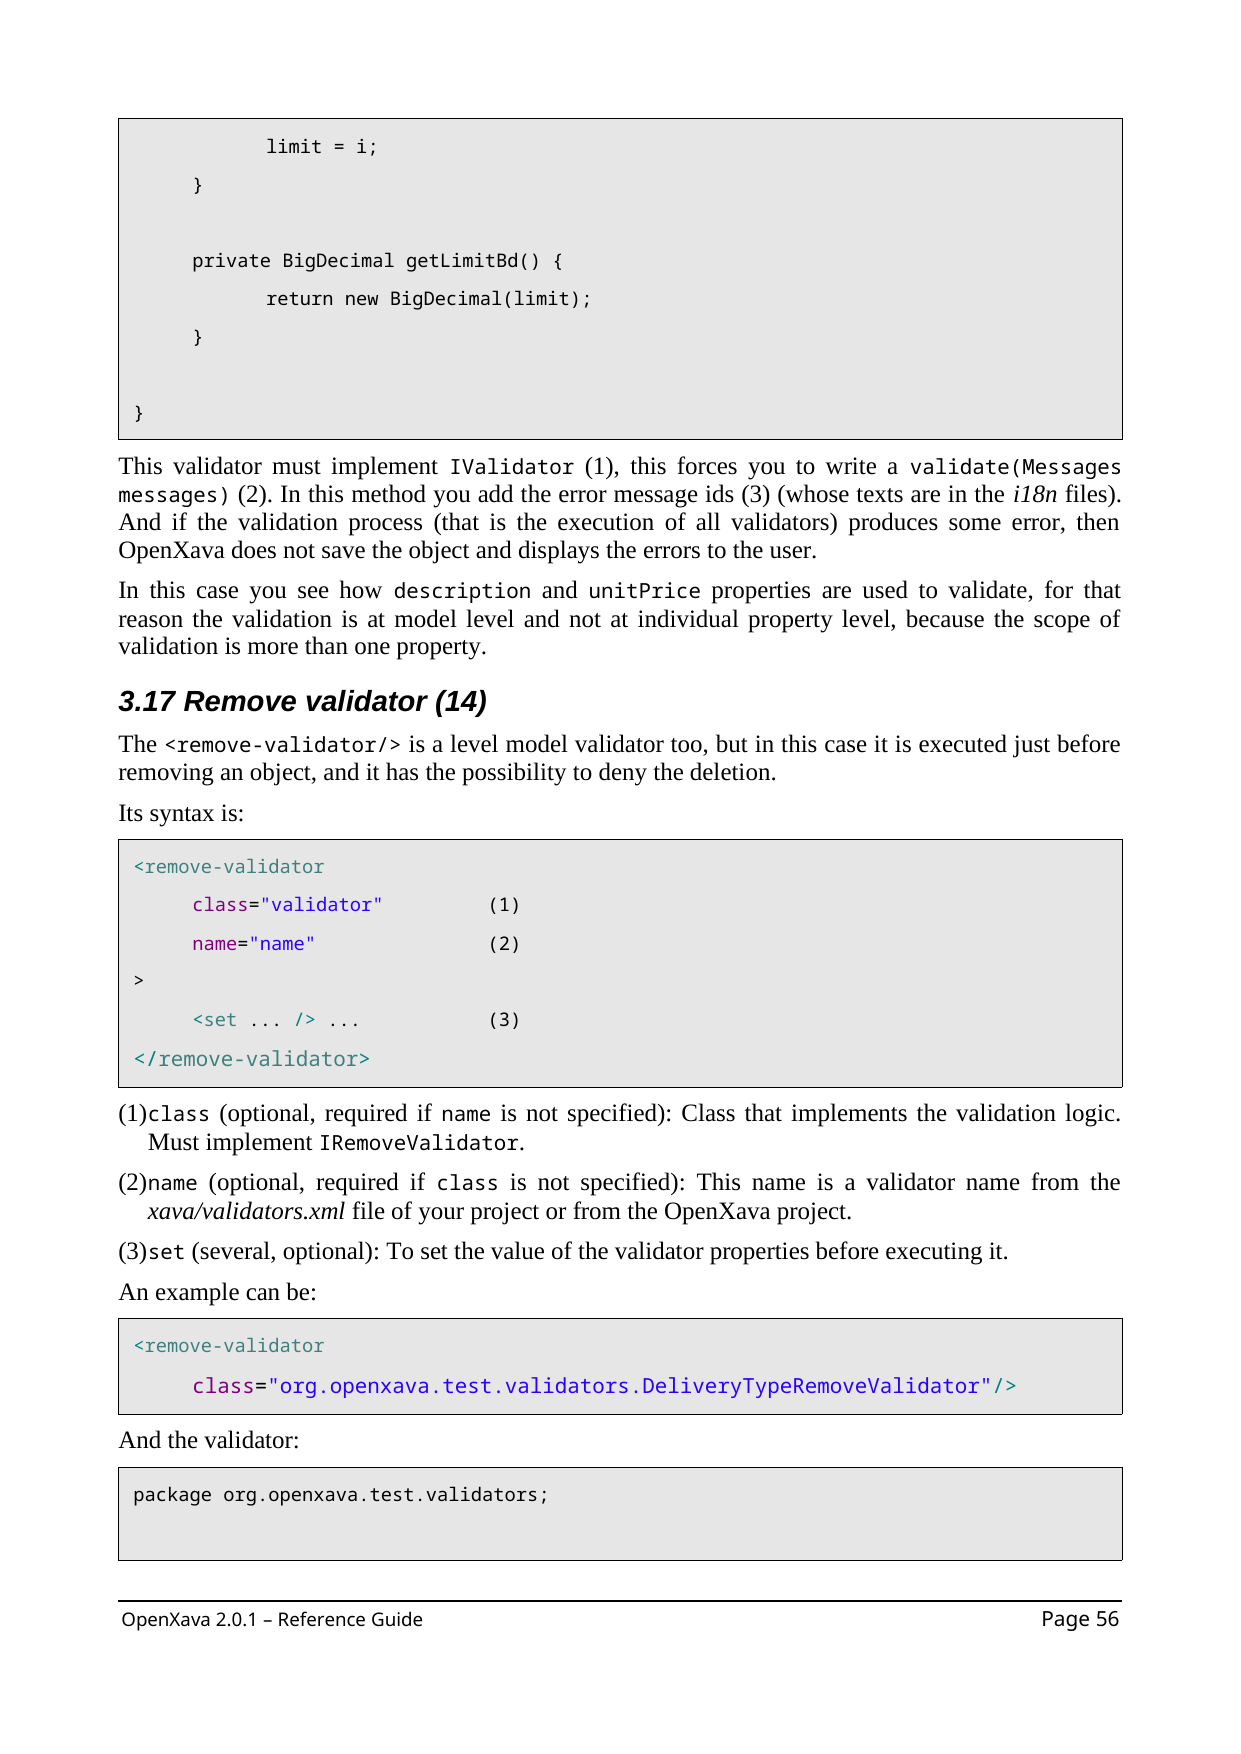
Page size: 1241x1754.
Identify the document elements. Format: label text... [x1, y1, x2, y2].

text > [119, 953, 1122, 991]
text This validator must implement IValidator (1), this forces you to write a validate(Messages messages) (2). In this method you add the error message ids (3) (whose texts are in the i18n files). And if the validation process (that is the execution of all validators) produces some error, then OpenXava does not save the object and displays the errors to the user. [118, 452, 1122, 564]
text <remove-validator [119, 840, 1122, 877]
text class="org.openxava.test.validators.DeliveryTypeRemoveValidator"/> [119, 1356, 1122, 1414]
text The <remove-validator/> is a level model validator too, but in this case it is executed just before removing an object, and it has the possibility to deny the deletion. [118, 730, 1122, 786]
text } [119, 156, 1122, 194]
text return new BigDecimal(limit); [119, 270, 1122, 308]
list name (optional, required if class is not specified): This name is a validator name from the xava/validators.xml file of your project or from the OpenXava project. [118, 1168, 1122, 1224]
text name="name" (2) [119, 915, 1122, 953]
text Its syntax is: [118, 799, 1122, 826]
text } [119, 384, 1122, 439]
text private BigDecimal getLimitBd() { [119, 232, 1122, 270]
text </remove-validator> [119, 1029, 1122, 1087]
text <remove-validator [119, 1319, 1122, 1356]
subtitle Remove validator (14) [118, 685, 1122, 718]
text limit = i; [119, 119, 1122, 156]
text And the validator: [118, 1426, 1122, 1454]
text An example can be: [118, 1278, 1122, 1305]
list set (several, optional): To set the value of the validator properties before executing it. [118, 1237, 1122, 1265]
text <set ... /> ... (3) [119, 991, 1122, 1029]
text In this case you see how description and unitPrice properties are used to validate, for that reason the validation is at model level and not at individual property level, because the scope of validation is more than one property. [118, 576, 1122, 660]
list class (optional, required if name is not specified): Class that implements the validation logic. Must implement IRemoveValidator. [118, 1099, 1122, 1156]
text class="validator" (1) [119, 877, 1122, 915]
text } [119, 308, 1122, 346]
text package org.openxava.test.validators; [119, 1468, 1122, 1505]
